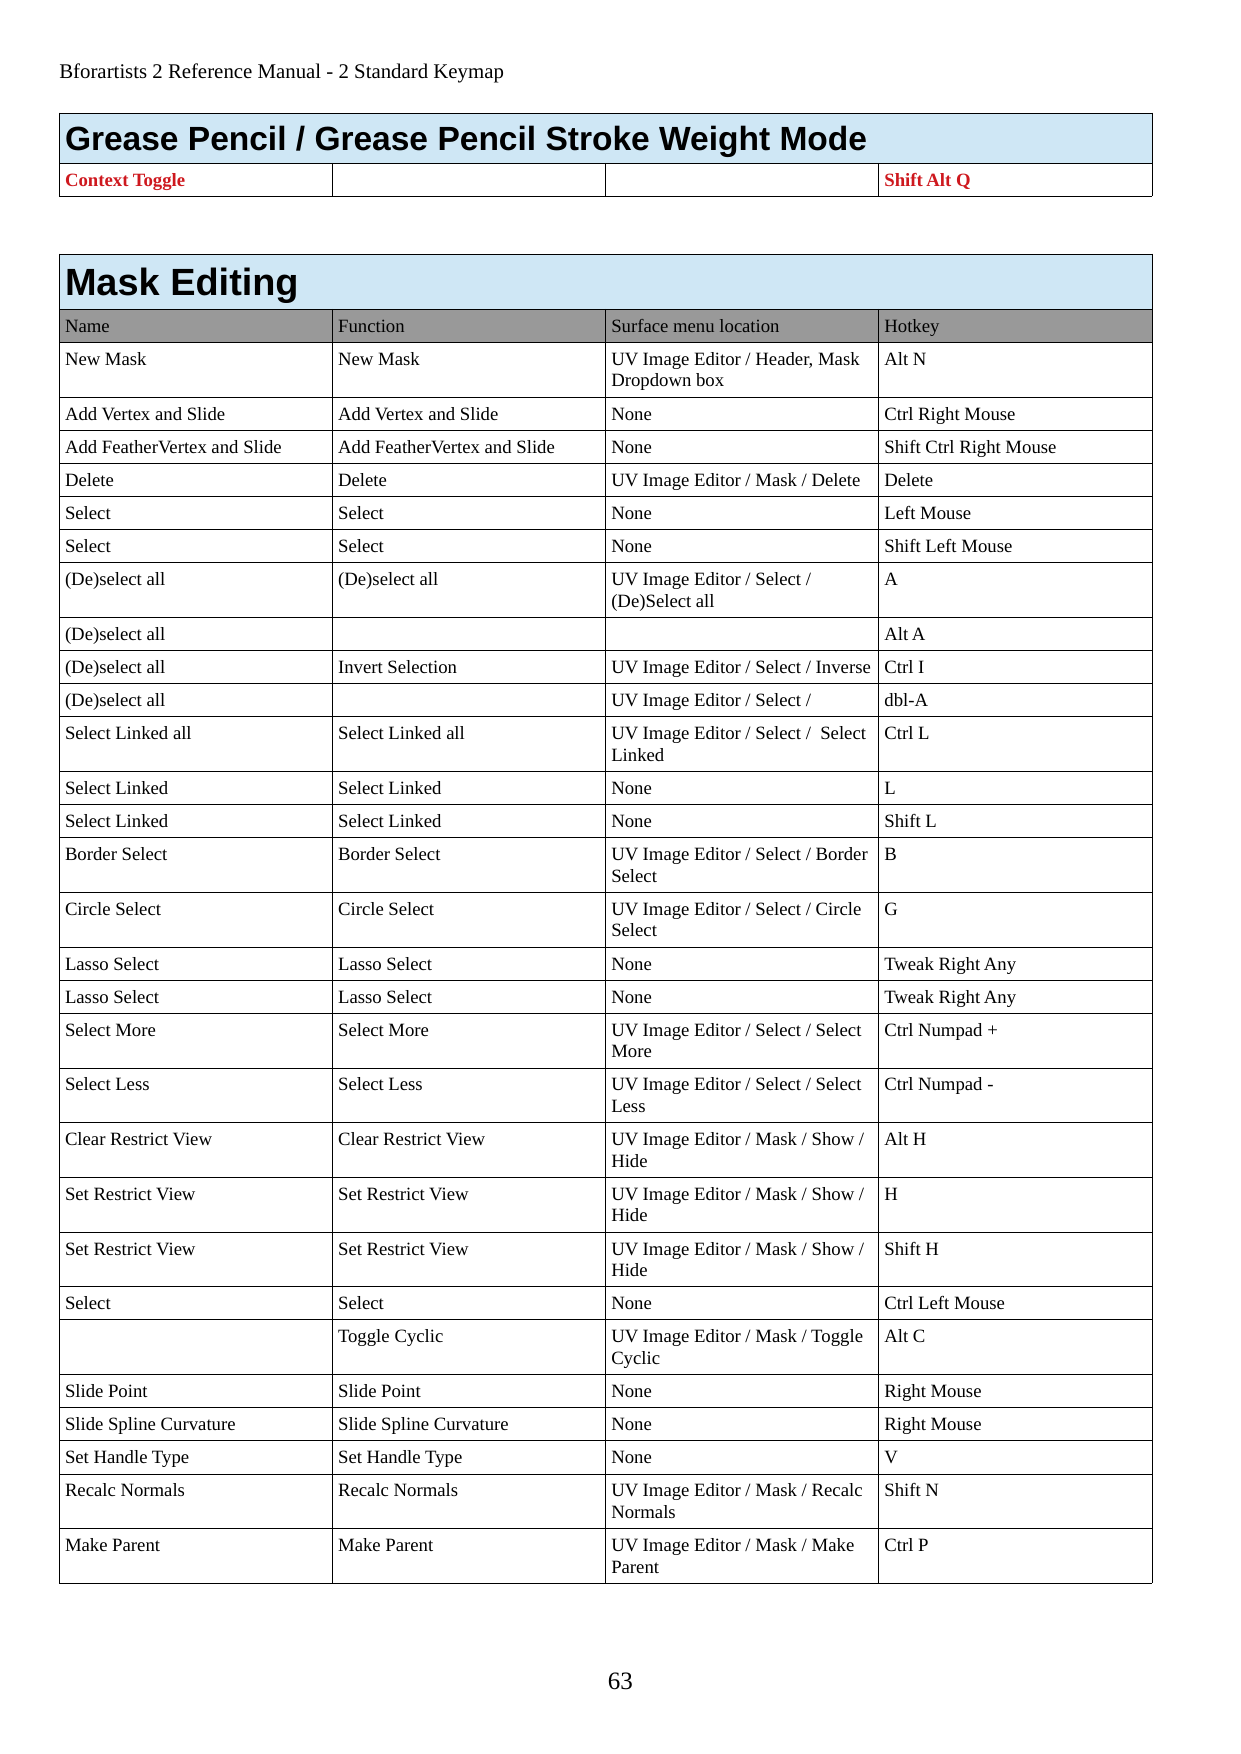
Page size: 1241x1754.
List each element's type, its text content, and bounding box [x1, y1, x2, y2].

table_cell New Mask [333, 343, 605, 397]
table_cell UV Image Editor / Select / Select More [606, 1014, 878, 1067]
table_cell Lasso Select [60, 948, 332, 980]
table_cell Select Linked all [60, 717, 332, 771]
table_cell Set Restrict View [333, 1233, 605, 1286]
table_cell G [879, 893, 1152, 947]
table_cell Delete [333, 464, 605, 496]
table_cell Tweak Right Any [879, 948, 1152, 980]
table_cell Add FeatherVertex and Slide [60, 431, 332, 463]
table_cell Select [333, 530, 605, 562]
table_cell None [606, 530, 878, 562]
table_cell UV Image Editor / Select / Circle Select [606, 893, 878, 947]
table_cell Make Parent [333, 1529, 605, 1583]
table_cell UV Image Editor / Mask / Delete [606, 464, 878, 496]
table_cell [333, 618, 605, 650]
table_cell New Mask [60, 343, 332, 397]
table_cell Select Linked [333, 772, 605, 804]
table_cell A [879, 563, 1152, 617]
table_cell None [606, 497, 878, 529]
table_header Grease Pencil / Grease Pencil Stroke Weight Mode [60, 114, 1152, 163]
table_cell UV Image Editor / Select / [606, 684, 878, 716]
table_cell Lasso Select [333, 948, 605, 980]
table_cell Ctrl L [879, 717, 1152, 771]
table_cell Alt A [879, 618, 1152, 650]
table_cell Circle Select [60, 893, 332, 947]
table_cell Ctrl P [879, 1529, 1152, 1583]
table_cell Ctrl Numpad - [879, 1069, 1152, 1122]
table_cell [60, 1320, 332, 1374]
table_cell Select [333, 1287, 605, 1319]
table_cell Set Handle Type [60, 1441, 332, 1473]
table_cell Select Less [60, 1069, 332, 1122]
table_cell Right Mouse [879, 1375, 1152, 1407]
table_cell Delete [60, 464, 332, 496]
table_cell UV Image Editor / Select / Select Less [606, 1069, 878, 1122]
table_cell UV Image Editor / Mask / Show / Hide [606, 1178, 878, 1232]
table_cell Set Restrict View [333, 1178, 605, 1232]
table_cell Shift L [879, 805, 1152, 837]
table_cell Select More [333, 1014, 605, 1067]
table_cell UV Image Editor / Select / (De)Select all [606, 563, 878, 617]
table_cell Circle Select [333, 893, 605, 947]
table_cell Recalc Normals [333, 1475, 605, 1528]
table_cell Select [60, 497, 332, 529]
table_cell Select Linked [60, 772, 332, 804]
table_cell Shift Ctrl Right Mouse [879, 431, 1152, 463]
table_cell Border Select [60, 838, 332, 892]
table_cell Slide Point [60, 1375, 332, 1407]
table_cell Add Vertex and Slide [333, 398, 605, 430]
table_cell Lasso Select [333, 981, 605, 1013]
table_cell Lasso Select [60, 981, 332, 1013]
table_cell [606, 164, 878, 196]
table_cell None [606, 805, 878, 837]
table_cell Select More [60, 1014, 332, 1067]
table_cell None [606, 1287, 878, 1319]
table_cell UV Image Editor / Mask / Make Parent [606, 1529, 878, 1583]
table_cell Function [333, 310, 605, 342]
table_cell L [879, 772, 1152, 804]
table_cell UV Image Editor / Mask / Recalc Normals [606, 1475, 878, 1528]
table_cell (De)select all [60, 684, 332, 716]
table_cell Ctrl Right Mouse [879, 398, 1152, 430]
table_cell [333, 684, 605, 716]
table_cell None [606, 1375, 878, 1407]
table_cell (De)select all [60, 563, 332, 617]
table_cell Alt C [879, 1320, 1152, 1374]
table_cell Select Linked [60, 805, 332, 837]
table_cell None [606, 1408, 878, 1440]
table_cell None [606, 431, 878, 463]
table_cell None [606, 1441, 878, 1473]
table_cell Tweak Right Any [879, 981, 1152, 1013]
table_cell Set Restrict View [60, 1178, 332, 1232]
table_cell UV Image Editor / Select / Select Linked [606, 717, 878, 771]
table_cell Select Linked [333, 805, 605, 837]
table_cell (De)select all [60, 618, 332, 650]
table_cell Ctrl Numpad + [879, 1014, 1152, 1067]
table_cell Slide Spline Curvature [333, 1408, 605, 1440]
table_cell dbl-A [879, 684, 1152, 716]
table_cell Make Parent [60, 1529, 332, 1583]
table_cell Delete [879, 464, 1152, 496]
table_cell Select [333, 497, 605, 529]
table_cell Select [60, 530, 332, 562]
table_cell Slide Spline Curvature [60, 1408, 332, 1440]
table_cell [333, 164, 605, 196]
table_cell Set Handle Type [333, 1441, 605, 1473]
table_cell Ctrl Left Mouse [879, 1287, 1152, 1319]
table_header Mask Editing [60, 255, 1152, 309]
table_cell Recalc Normals [60, 1475, 332, 1528]
table_cell UV Image Editor / Header, Mask Dropdown box [606, 343, 878, 397]
table_cell Clear Restrict View [333, 1123, 605, 1177]
table_cell Add Vertex and Slide [60, 398, 332, 430]
table_cell Select Less [333, 1069, 605, 1122]
table_cell None [606, 398, 878, 430]
table_cell Ctrl I [879, 651, 1152, 683]
table_cell Shift Alt Q [879, 164, 1152, 196]
table_cell Alt N [879, 343, 1152, 397]
table_cell Alt H [879, 1123, 1152, 1177]
table_cell UV Image Editor / Mask / Show / Hide [606, 1233, 878, 1286]
table_cell None [606, 772, 878, 804]
table_cell B [879, 838, 1152, 892]
table_cell (De)select all [333, 563, 605, 617]
table_cell Toggle Cyclic [333, 1320, 605, 1374]
table_cell Name [60, 310, 332, 342]
table_cell Shift Left Mouse [879, 530, 1152, 562]
table_cell Add FeatherVertex and Slide [333, 431, 605, 463]
table_cell Context Toggle [60, 164, 332, 196]
table_cell Set Restrict View [60, 1233, 332, 1286]
table_cell None [606, 981, 878, 1013]
table_cell (De)select all [60, 651, 332, 683]
table_cell None [606, 948, 878, 980]
table_cell Left Mouse [879, 497, 1152, 529]
table_cell Shift N [879, 1475, 1152, 1528]
table_cell UV Image Editor / Select / Inverse [606, 651, 878, 683]
table_cell Hotkey [879, 310, 1152, 342]
table_cell H [879, 1178, 1152, 1232]
table_cell Clear Restrict View [60, 1123, 332, 1177]
table_cell Border Select [333, 838, 605, 892]
table_cell Slide Point [333, 1375, 605, 1407]
table_cell UV Image Editor / Mask / Show / Hide [606, 1123, 878, 1177]
table_cell Shift H [879, 1233, 1152, 1286]
table_cell UV Image Editor / Mask / Toggle Cyclic [606, 1320, 878, 1374]
table_cell Right Mouse [879, 1408, 1152, 1440]
table_cell UV Image Editor / Select / Border Select [606, 838, 878, 892]
table_cell Select [60, 1287, 332, 1319]
table_cell [606, 618, 878, 650]
table_cell Select Linked all [333, 717, 605, 771]
table_cell V [879, 1441, 1152, 1473]
table_cell Surface menu location [606, 310, 878, 342]
table_cell Invert Selection [333, 651, 605, 683]
